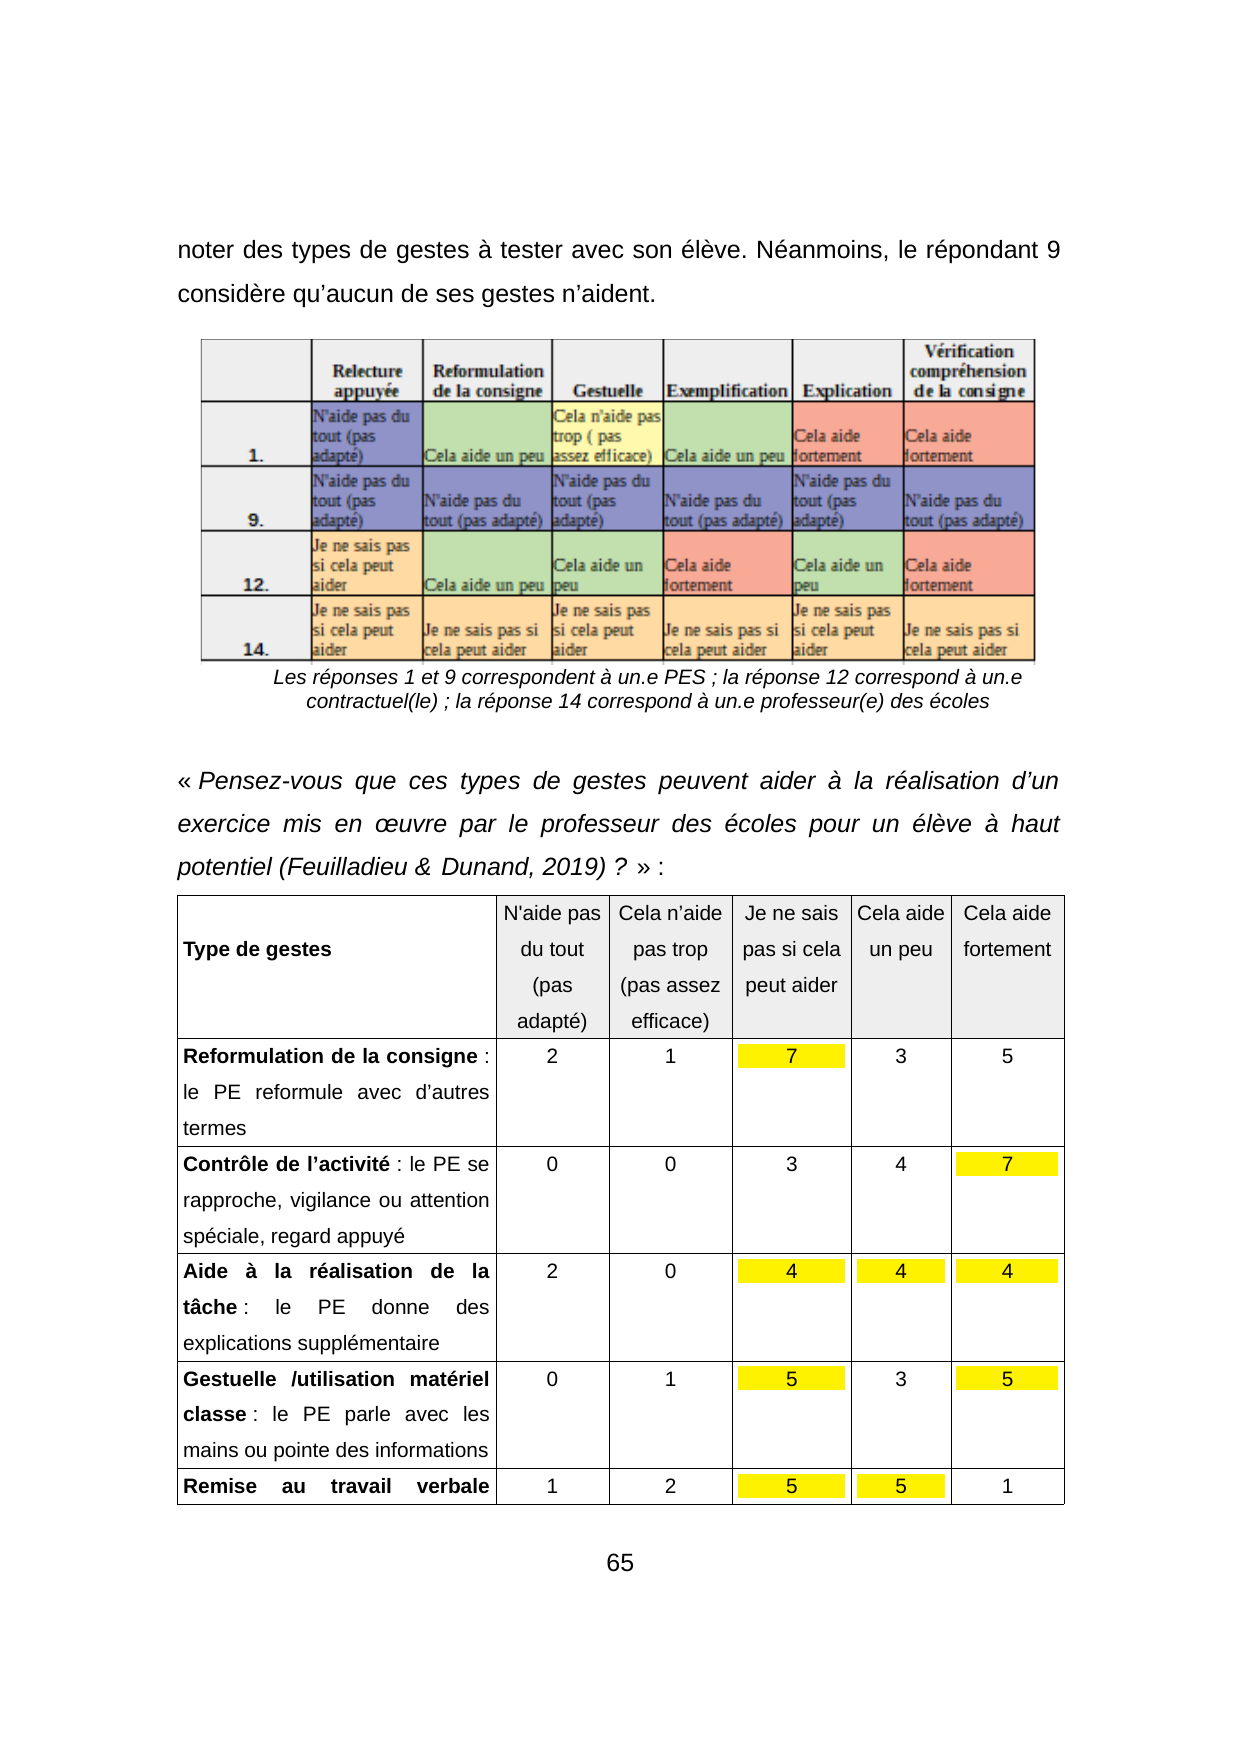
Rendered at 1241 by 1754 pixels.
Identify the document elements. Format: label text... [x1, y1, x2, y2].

text « Pensez-vous que ces types de gestes peuvent aider à la réalisation d’un exercice mis en œuvre par le professeur des écoles pour un élève à haut potentiel (Feuilladieu & Dunand, 2019) ? » : [177, 766, 1063, 881]
table_cell 5 [952, 1362, 1064, 1468]
table_cell 5 [733, 1362, 851, 1468]
table_cell 3 [852, 1039, 951, 1146]
table_cell 0 [610, 1254, 732, 1361]
table_cell 1 [610, 1039, 732, 1146]
picture [200, 339, 1036, 665]
table_header Cela n’aide pas trop (pas assez efficace) [610, 896, 732, 1038]
table_cell 0 [497, 1147, 609, 1253]
table_cell 3 [852, 1362, 951, 1468]
table_cell 5 [733, 1469, 851, 1503]
table_cell 7 [952, 1147, 1064, 1253]
table_cell Gestuelle /utilisation matériel classe : le PE parle avec les mains ou pointe des informations [178, 1362, 496, 1468]
table_header Cela aide un peu [852, 896, 951, 1038]
table_header Je ne sais pas si cela peut aider [733, 896, 851, 1038]
table_cell 4 [733, 1254, 851, 1361]
table_header Type de gestes [178, 896, 496, 1038]
table_cell 4 [952, 1254, 1064, 1361]
table_cell 2 [497, 1254, 609, 1361]
table_cell 1 [610, 1362, 732, 1468]
table_cell 1 [497, 1469, 609, 1503]
table_cell Reformulation de la consigne : le PE reformule avec d’autres termes [178, 1039, 496, 1146]
table_cell 0 [497, 1362, 609, 1468]
table_cell Remise au travail verbale [178, 1469, 496, 1503]
table_cell 5 [952, 1039, 1064, 1146]
table_cell 2 [610, 1469, 732, 1503]
table_cell 1 [952, 1469, 1064, 1503]
table_cell Aide à la réalisation de la tâche : le PE donne des explications supplémentaire [178, 1254, 496, 1361]
table_header Cela aide fortement [952, 896, 1064, 1038]
table_cell Contrôle de l’activité : le PE se rapproche, vigilance ou attention spéciale, regard appuyé [178, 1147, 496, 1253]
table_cell 4 [852, 1147, 951, 1253]
text noter des types de gestes à tester avec son élève. Néanmoins, le répondant 9 considère qu’aucun de ses gestes n’aident. [177, 235, 1063, 307]
table_header N'aide pas du tout (pas adapté) [497, 896, 609, 1038]
table_cell 4 [852, 1254, 951, 1361]
table_cell 7 [733, 1039, 851, 1146]
table_cell 3 [733, 1147, 851, 1253]
table_cell 5 [852, 1469, 951, 1503]
table_cell 2 [497, 1039, 609, 1146]
table_cell 0 [610, 1147, 732, 1253]
